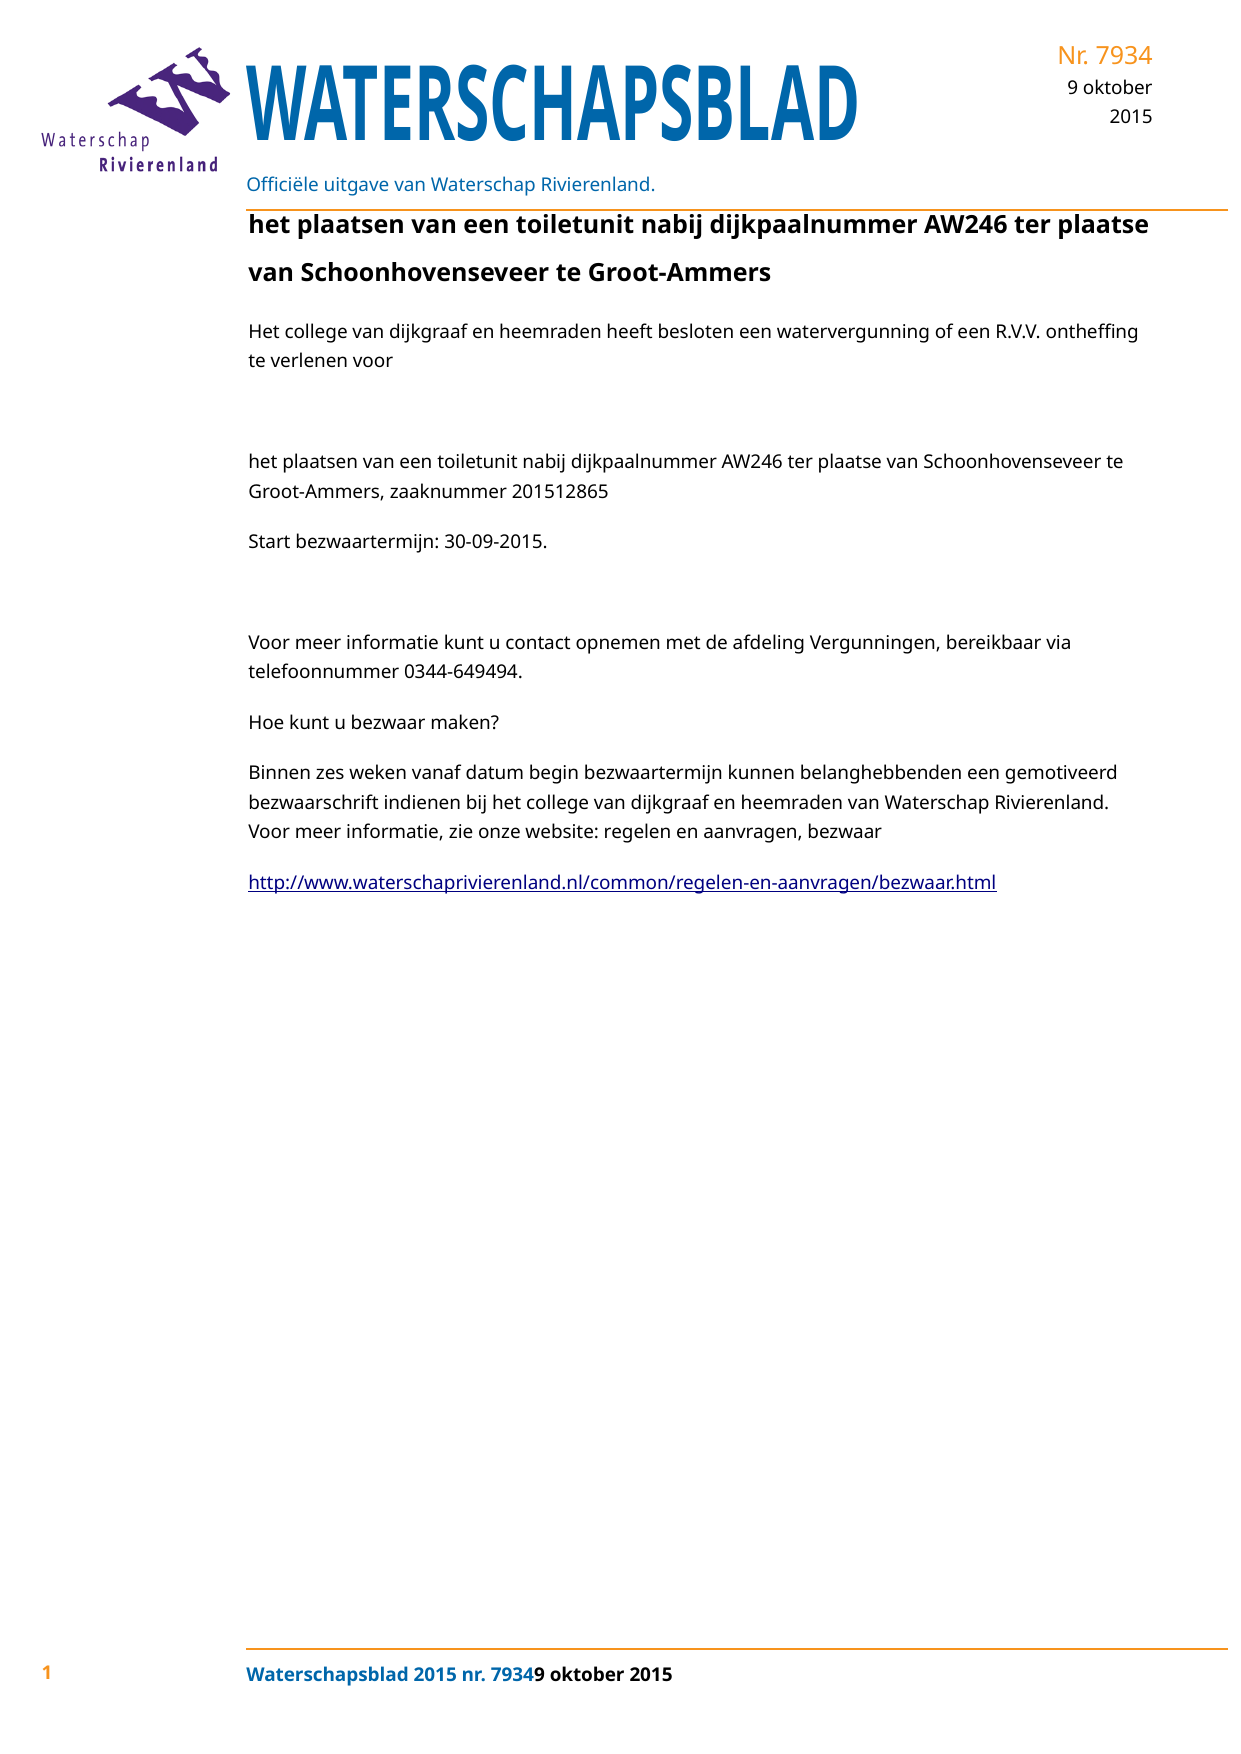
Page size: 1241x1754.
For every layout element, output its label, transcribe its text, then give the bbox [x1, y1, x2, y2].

text het plaatsen van een toiletunit nabij dijkpaalnummer AW246 ter plaatse van Schoonhovenseveer te Groot-Ammers [248, 211, 1152, 288]
picture [41, 47, 231, 172]
text Start bezwaartermijn: 30-09-2015. [248, 528, 1152, 554]
text het plaatsen van een toiletunit nabij dijkpaalnummer AW246 ter plaatse van Schoonhovenseveer te Groot-Ammers, zaaknummer 201512865 [248, 448, 1152, 504]
text http://www.waterschaprivierenland.nl/common/regelen-en-aanvragen/bezwaar.html [248, 869, 1152, 895]
text Het college van dijkgraaf en heemraden heeft besloten een watervergunning of een R.V.V. ontheffing te verlenen voor [248, 318, 1152, 373]
text Hoe kunt u bezwaar maken? [248, 709, 1152, 735]
text Binnen zes weken vanaf datum begin bezwaartermijn kunnen belanghebbenden een gemotiveerd bezwaarschrift indienen bij het college van dijkgraaf en heemraden van Waterschap Rivierenland. Voor meer informatie, zie onze website: regelen en aanvragen, bezwaar [248, 759, 1152, 844]
text Voor meer informatie kunt u contact opnemen met de afdeling Vergunningen, bereikbaar via telefoonnummer 0344-649494. [248, 629, 1152, 684]
